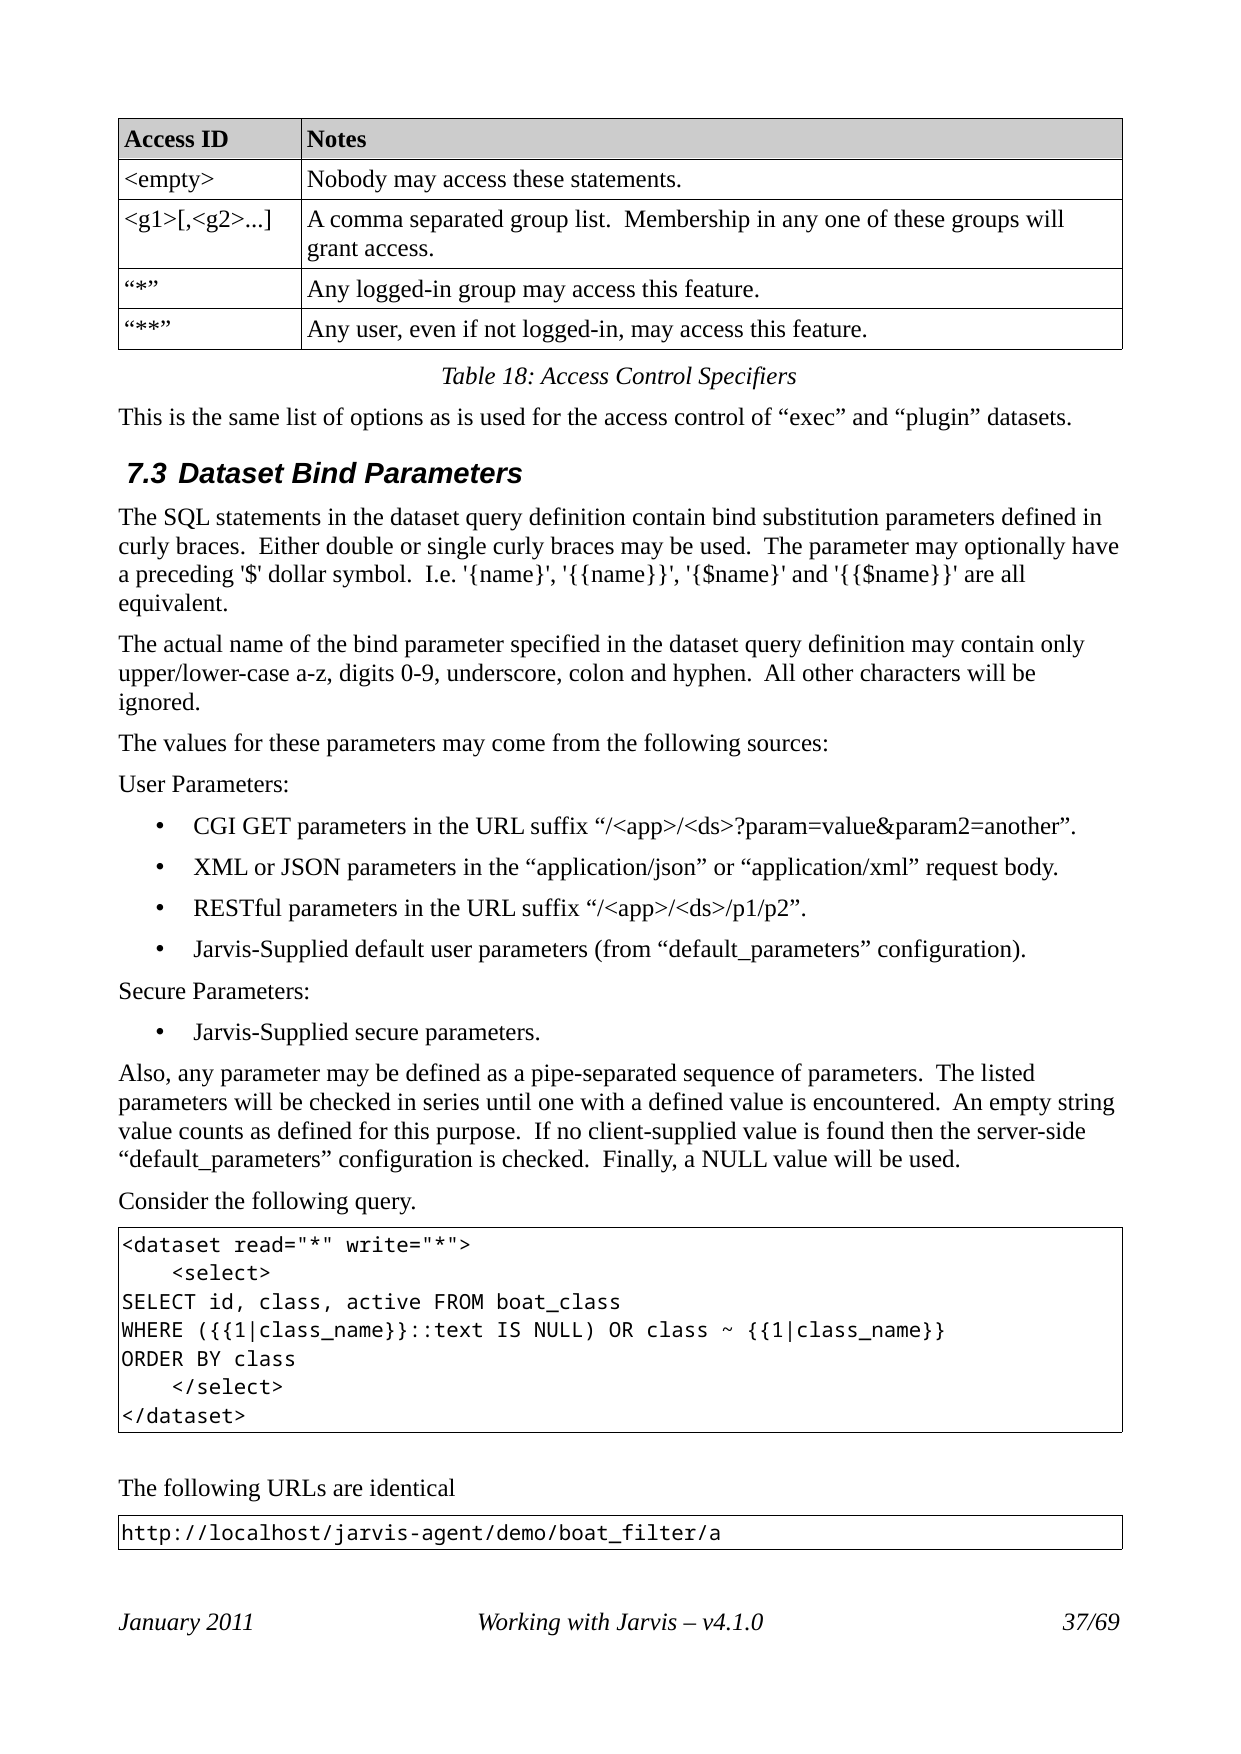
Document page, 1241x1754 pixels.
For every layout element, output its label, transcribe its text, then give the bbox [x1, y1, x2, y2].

table_cell A comma separated group list. Membership in any one of these groups will grant access. [302, 200, 1122, 268]
subtitle Dataset Bind Parameters [118, 456, 1122, 489]
table_cell <empty> [119, 160, 301, 199]
table_cell Any logged-in group may access this feature. [302, 269, 1122, 308]
text User Parameters: [118, 769, 1122, 798]
text The SQL statements in the dataset query definition contain bind substitution parameters defined in curly braces. Either double or single curly braces may be used. The parameter may optionally have a preceding '$' dollar symbol. I.e. '{name}', '{{name}}', '{$name}' and '{{$name}}' are all equivalent. [118, 502, 1122, 617]
text Table 18: Access Control Specifiers [118, 361, 1122, 390]
table_cell “**” [119, 309, 301, 348]
list RESTful parameters in the URL suffix “/<app>/<ds>/p1/p2”. [156, 893, 1122, 922]
list Jarvis-Supplied secure parameters. [156, 1017, 1122, 1046]
text <select> [119, 1256, 1122, 1284]
text Consider the following query. [118, 1186, 1122, 1214]
text </select> [119, 1369, 1122, 1398]
list XML or JSON parameters in the “application/json” or “application/xml” request body. [156, 852, 1122, 881]
table_cell Any user, even if not logged-in, may access this feature. [302, 309, 1122, 348]
table_cell Nobody may access these statements. [302, 160, 1122, 199]
text The actual name of the bind parameter specified in the dataset query definition may contain only upper/lower-case a-z, digits 0-9, underscore, colon and hyphen. All other characters will be ignored. [118, 629, 1122, 716]
text ORDER BY class [119, 1341, 1122, 1369]
table_cell “*” [119, 269, 301, 308]
text Also, any parameter may be defined as a pipe-separated sequence of parameters. The listed parameters will be checked in series until one with a defined value is encountered. An empty string value counts as defined for this purpose. If no client-supplied value is found then the server-side “default_parameters” configuration is checked. Finally, a NULL value will be used. [118, 1058, 1122, 1173]
table_cell <g1>[,<g2>...] [119, 200, 301, 268]
text Secure Parameters: [118, 976, 1122, 1004]
text WHERE ({{1|class_name}}::text IS NULL) OR class ~ {{1|class_name}} [119, 1312, 1122, 1341]
table_header Notes [302, 119, 1122, 158]
text http://localhost/jarvis-agent/demo/boat_filter/a [119, 1516, 1122, 1549]
text The values for these parameters may come from the following sources: [118, 728, 1122, 757]
text <dataset read="*" write="*"> [119, 1228, 1122, 1256]
list Jarvis-Supplied default user parameters (from “default_parameters” configuration). [156, 934, 1122, 963]
text </dataset> [119, 1398, 1122, 1432]
text This is the same list of options as is used for the access control of “exec” and “plugin” datasets. [118, 402, 1122, 431]
list CGI GET parameters in the URL suffix “/<app>/<ds>?param=value&param2=another”. [156, 811, 1122, 839]
table_header Access ID [119, 119, 301, 158]
text SELECT id, class, active FROM boat_class [119, 1284, 1122, 1312]
text The following URLs are identical [118, 1473, 1122, 1502]
